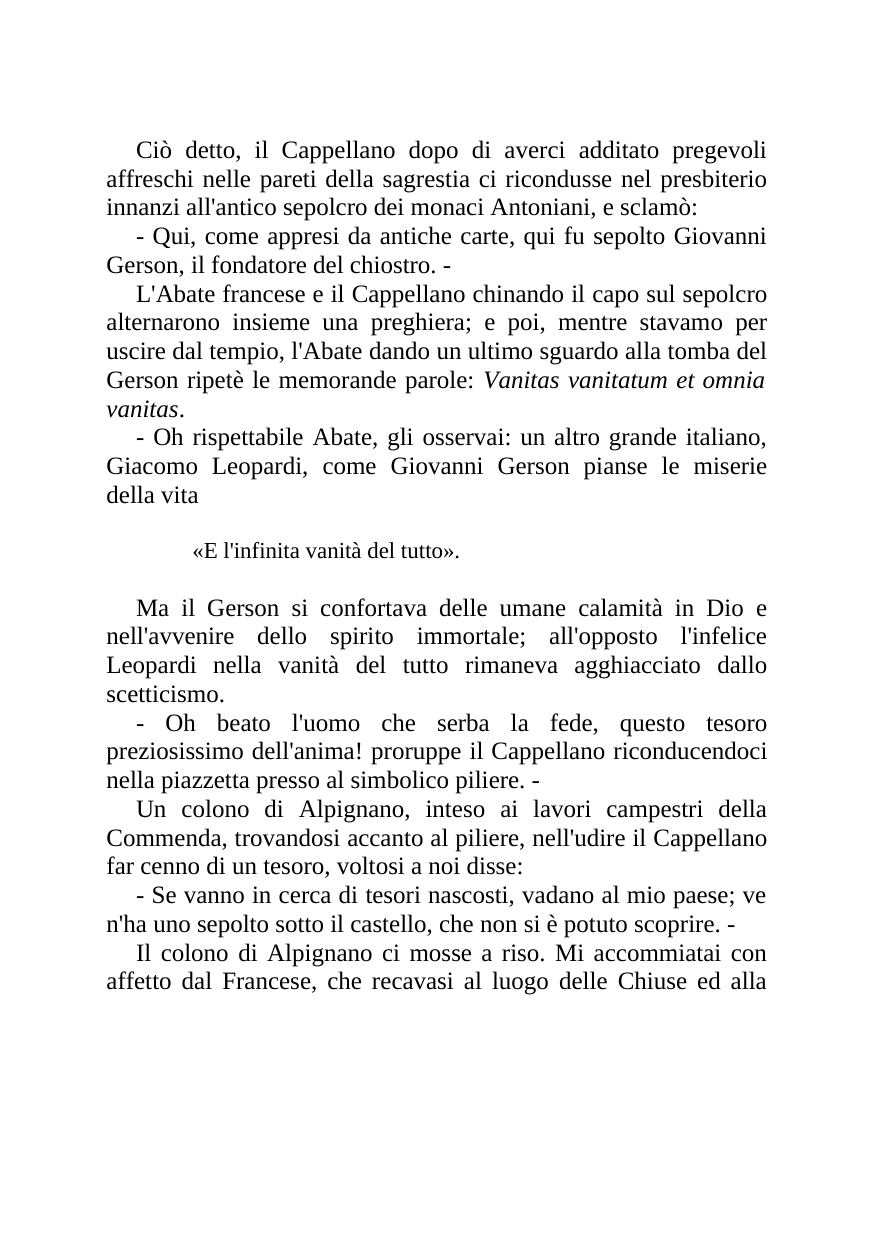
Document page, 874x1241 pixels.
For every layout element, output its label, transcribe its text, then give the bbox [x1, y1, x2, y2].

text - Se vanno in cerca di tesori nascosti, vadano al mio paese; ve n'ha uno sepolto sotto il castello, che non si è potuto scoprire. - [106, 880, 768, 938]
text Ma il Gerson si confortava delle umane calamità in Dio e nell'avvenire dello spirito immortale; all'opposto l'infelice Leopardi nella vanità del tutto rimaneva agghiacciato dallo scetticismo. [106, 593, 768, 708]
text - Qui, come appresi da antiche carte, qui fu sepolto Giovanni Gerson, il fondatore del chiostro. - [106, 221, 768, 279]
text «E l'infinita vanità del tutto». [162, 537, 768, 564]
text - Oh beato l'uomo che serba la fede, questo tesoro preziosissimo dell'anima! proruppe il Cappellano riconducendoci nella piazzetta presso al simbolico piliere. - [106, 708, 768, 794]
text Un colono di Alpignano, inteso ai lavori campestri della Commenda, trovandosi accanto al piliere, nell'udire il Cappellano far cenno di un tesoro, voltosi a noi disse: [106, 794, 768, 880]
text L'Abate francese e il Cappellano chinando il capo sul sepolcro alternarono insieme una preghiera; e poi, mentre stavamo per uscire dal tempio, l'Abate dando un ultimo sguardo alla tomba del Gerson ripetè le memorande parole: Vanitas vanitatum et omnia vanitas. [106, 279, 768, 422]
text Ciò detto, il Cappellano dopo di averci additato pregevoli affreschi nelle pareti della sagrestia ci ricondusse nel presbiterio innanzi all'antico sepolcro dei monaci Antoniani, e sclamò: [106, 135, 768, 221]
text - Oh rispettabile Abate, gli osservai: un altro grande italiano, Giacomo Leopardi, come Giovanni Gerson pianse le miserie della vita [106, 422, 768, 509]
text Il colono di Alpignano ci mosse a riso. Mi accommiatai con affetto dal Francese, che recavasi al luogo delle Chiuse ed alla [106, 938, 768, 995]
